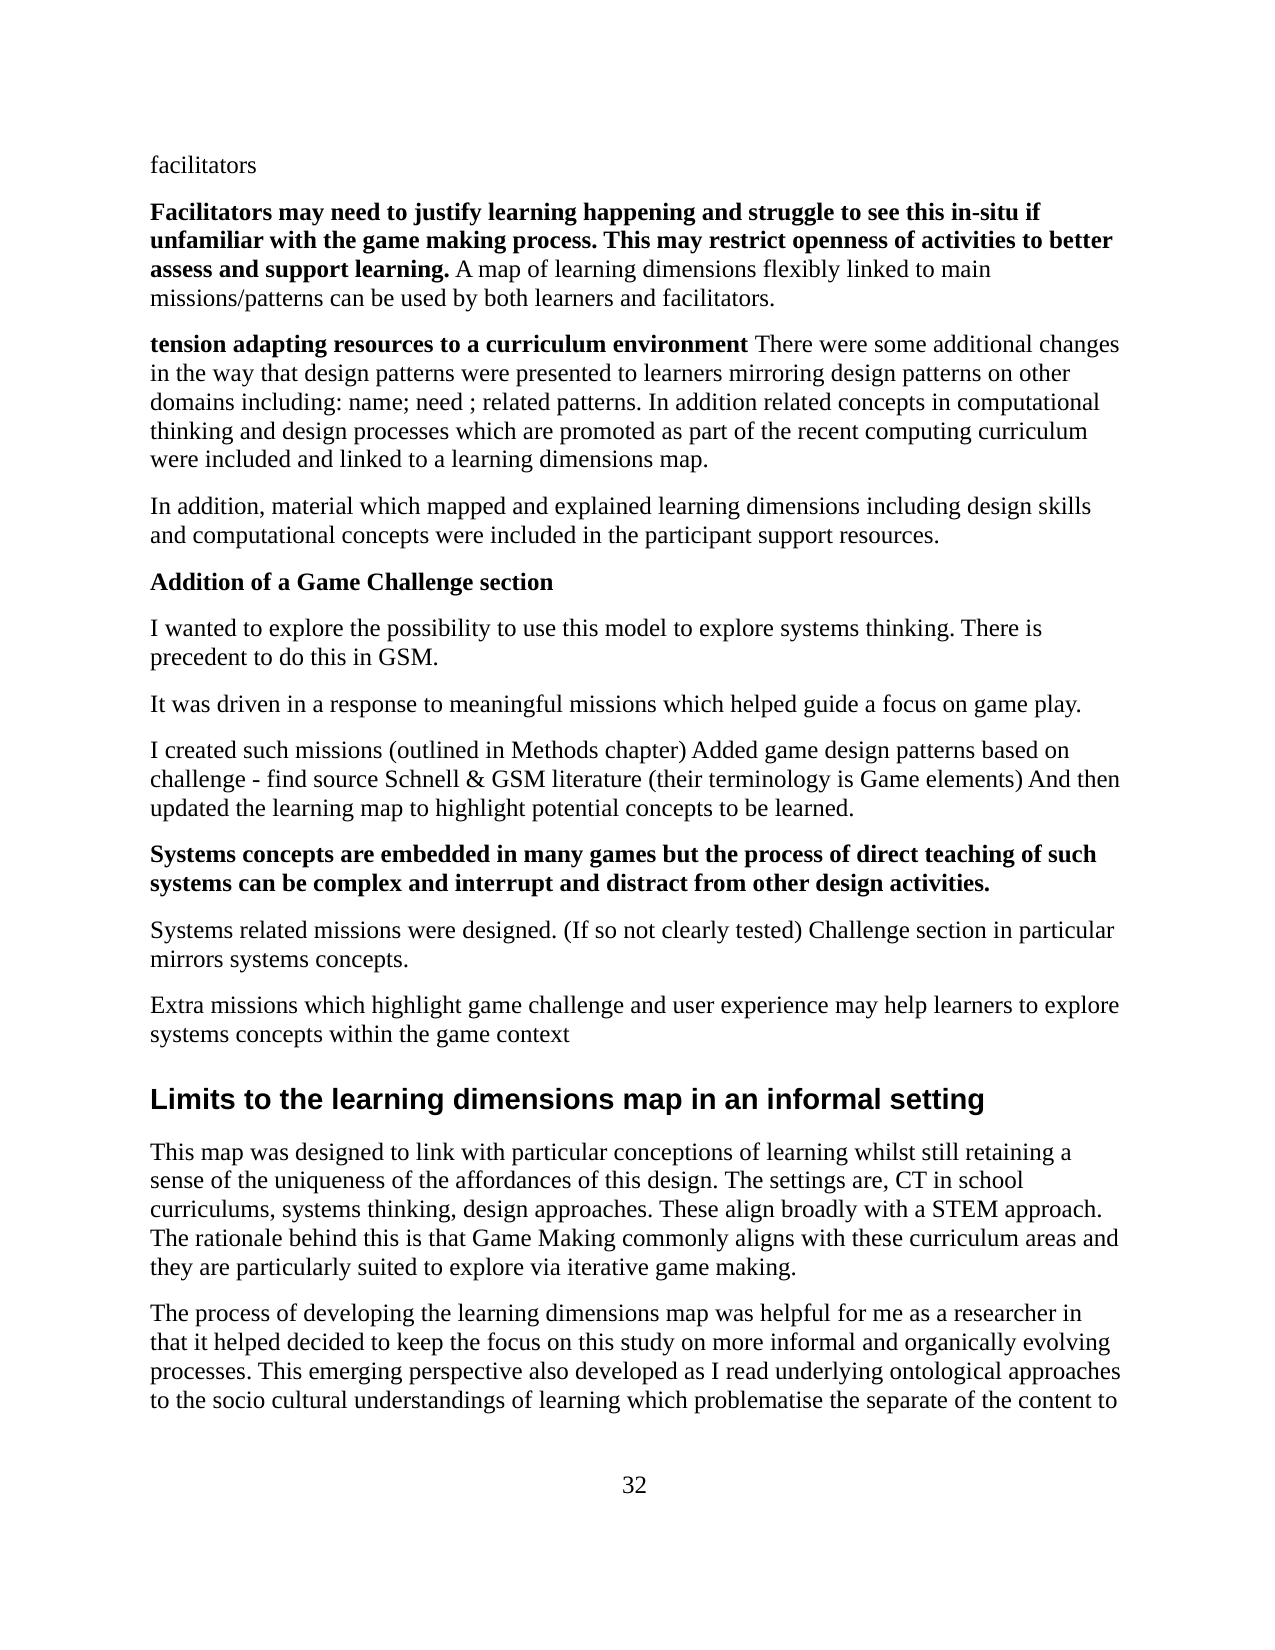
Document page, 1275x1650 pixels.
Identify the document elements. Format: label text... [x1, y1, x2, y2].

text The process of developing the learning dimensions map was helpful for me as a researcher in that it helped decided to keep the focus on this study on more informal and organically evolving processes. This emerging perspective also developed as I read underlying ontological approaches to the socio cultural understandings of learning which problematise the separate of the content to [150, 1298, 1125, 1413]
text I wanted to explore the possibility to use this model to explore systems thinking. There is precedent to do this in GSM. [150, 613, 1125, 671]
text Extra missions which highlight game challenge and user experience may help learners to explore systems concepts within the game context [150, 990, 1125, 1048]
text I created such missions (outlined in Methods chapter) Added game design patterns based on challenge - find source Schnell & GSM literature (their terminology is Game elements) And then updated the learning map to highlight potential concepts to be learned. [150, 735, 1125, 822]
text It was driven in a response to meaningful missions which helped guide a focus on game play. [150, 689, 1125, 717]
text tension adapting resources to a curriculum environment There were some additional changes in the way that design patterns were presented to learners mirroring design patterns on other domains including: name; need ; related patterns. In addition related concepts in computational thinking and design processes which are promoted as part of the recent computing curriculum were included and linked to a learning dimensions map. [150, 329, 1125, 473]
text Facilitators may need to justify learning happening and struggle to see this in-situ if unfamiliar with the game making process. This may restrict openness of activities to better assess and support learning. A map of learning dimensions flexibly linked to main missions/patterns can be used by both learners and facilitators. [150, 197, 1125, 312]
text facilitators [150, 150, 1125, 179]
subtitle Limits to the learning dimensions map in an informal setting [150, 1082, 1125, 1115]
text In addition, material which mapped and explained learning dimensions including design skills and computational concepts were included in the participant support resources. [150, 491, 1125, 549]
text This map was designed to link with particular conceptions of learning whilst still retaining a sense of the uniqueness of the affordances of this design. The settings are, CT in school curriculums, systems thinking, design approaches. These align broadly with a STEM approach. The rationale behind this is that Game Making commonly aligns with these curriculum areas and they are particularly suited to explore via iterative game making. [150, 1137, 1125, 1281]
text Systems related missions were designed. (If so not clearly tested) Challenge section in particular mirrors systems concepts. [150, 915, 1125, 972]
text Systems concepts are embedded in many games but the process of direct teaching of such systems can be complex and interrupt and distract from other design activities. [150, 839, 1125, 897]
text Addition of a Game Challenge section [150, 567, 1125, 595]
